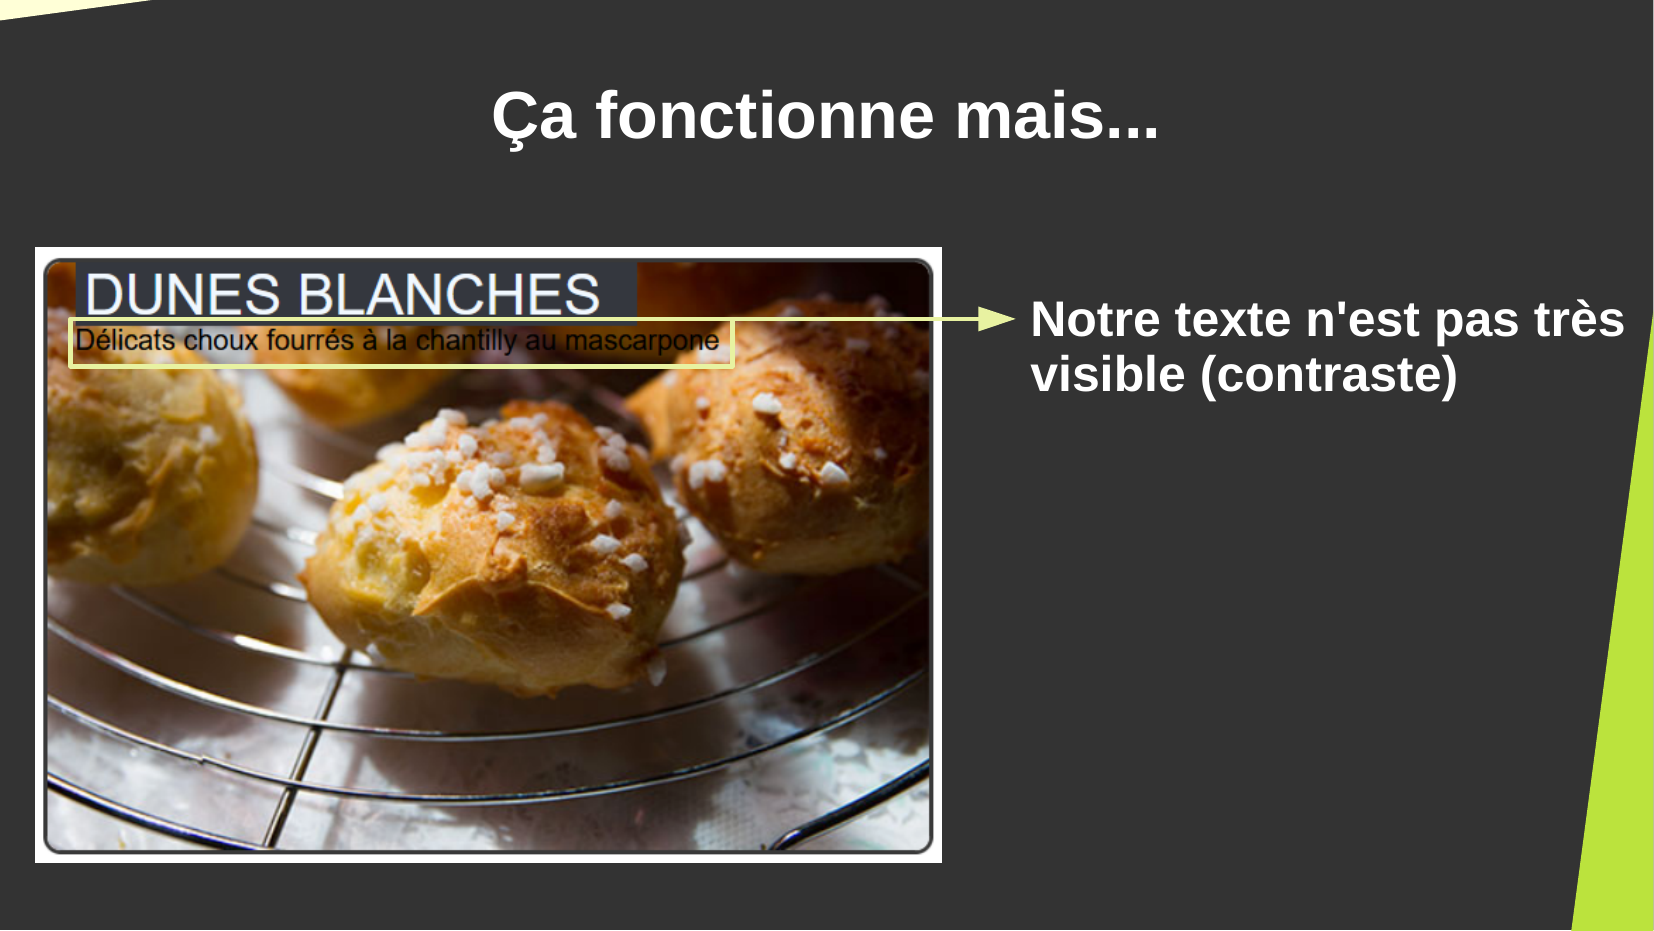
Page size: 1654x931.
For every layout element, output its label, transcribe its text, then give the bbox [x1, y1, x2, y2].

text_box [0, 0, 152, 21]
text_box Notre texte n'est pas très visible (contraste) [1015, 283, 1654, 480]
text_box Ça fonctionne mais... [23, 70, 1630, 161]
text_box [1571, 480, 1654, 931]
picture [35, 247, 942, 863]
picture [73, 321, 730, 364]
